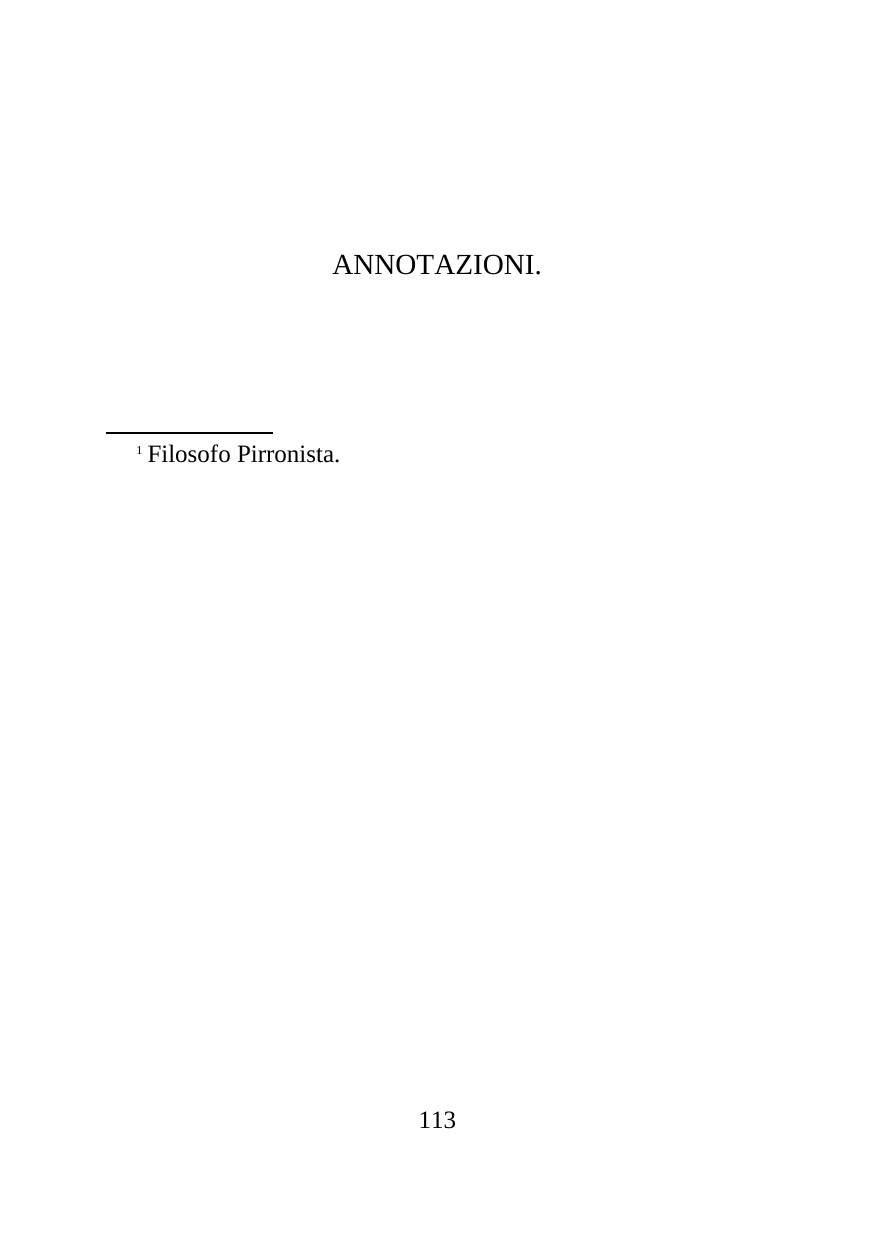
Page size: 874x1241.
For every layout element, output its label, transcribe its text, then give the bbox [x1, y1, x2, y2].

text Filosofo Pirronista. [106, 439, 768, 468]
text ANNOTAZIONI. [106, 247, 768, 281]
